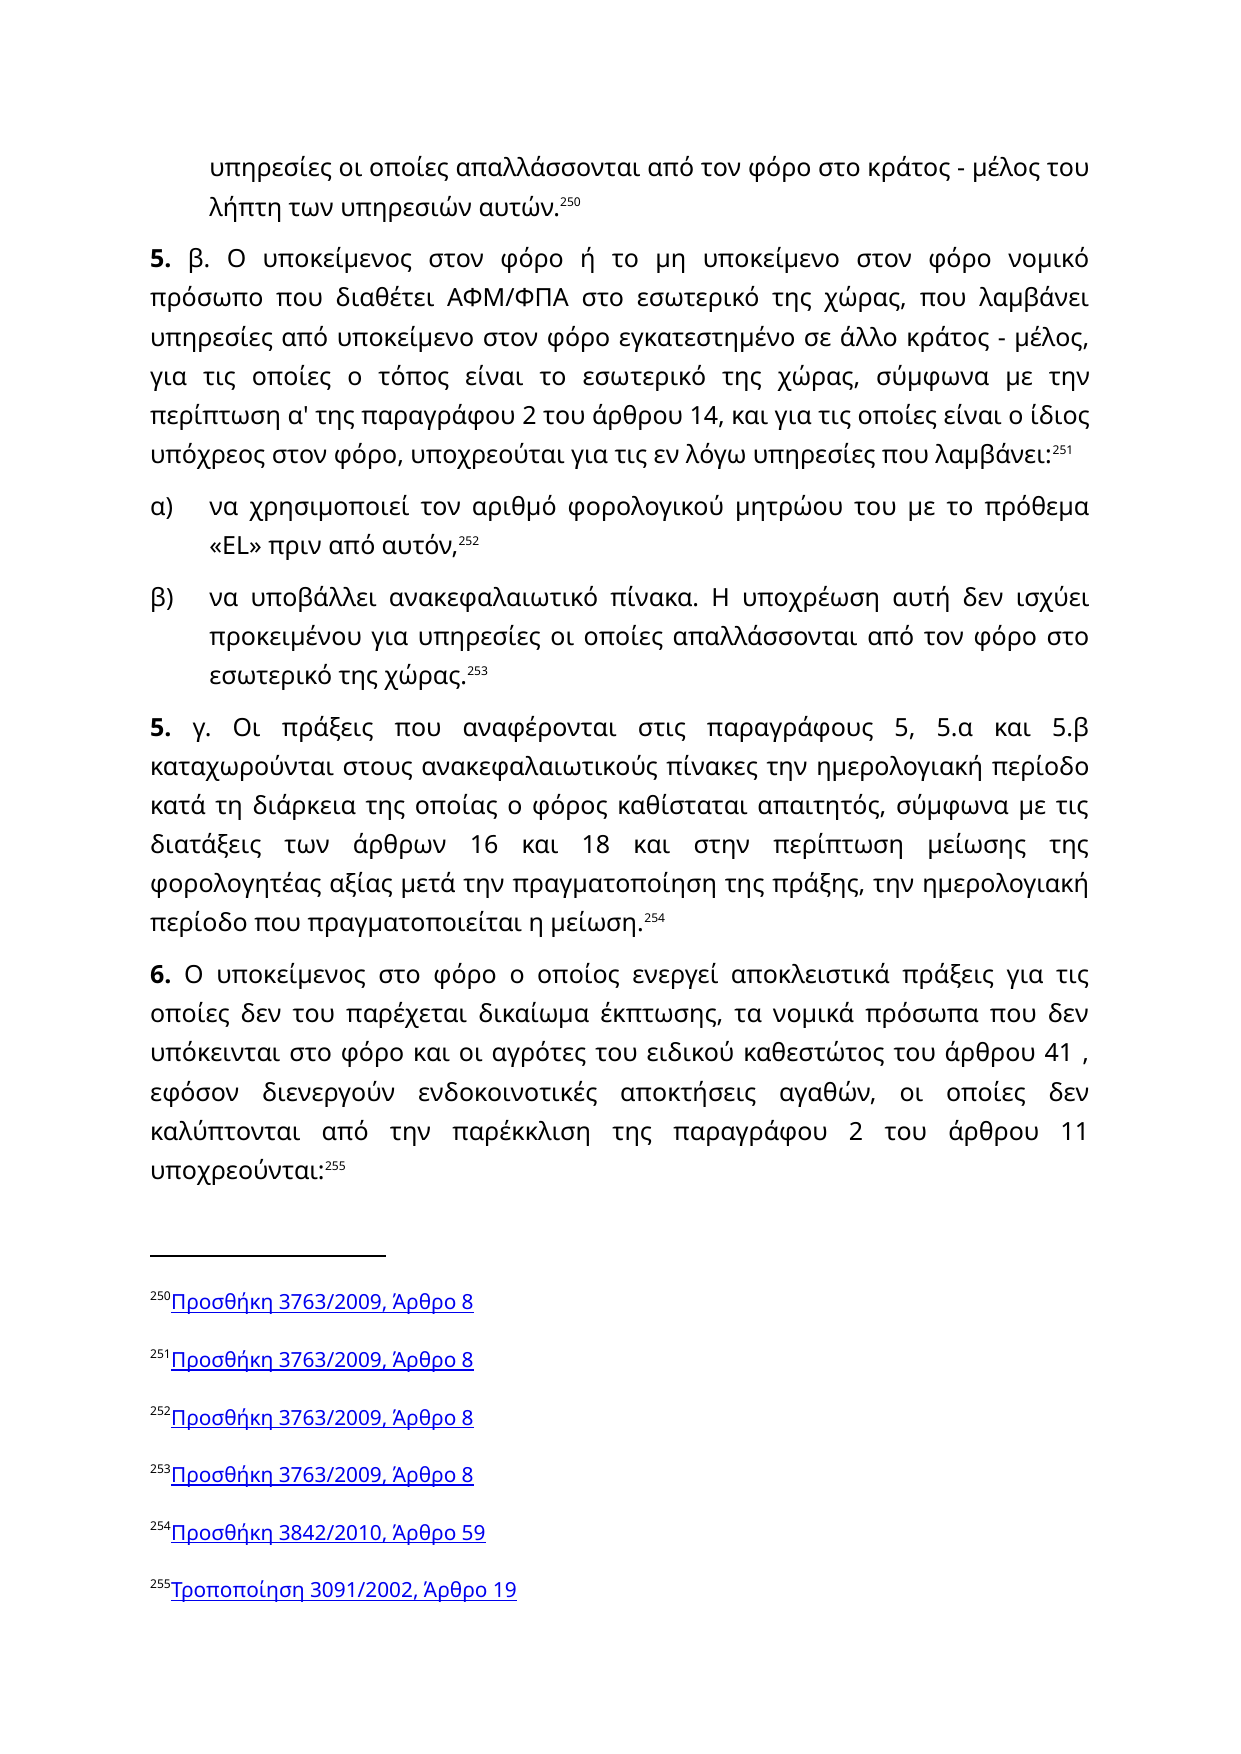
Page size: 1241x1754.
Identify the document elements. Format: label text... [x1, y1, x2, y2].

text 6. Ο υποκείμενος στο φόρο ο οποίος ενεργεί αποκλειστικά πράξεις για τις οποίες δεν του παρέχεται δικαίωμα έκπτωσης, τα νομικά πρόσωπα που δεν υπόκεινται στο φόρο και οι αγρότες του ειδικού καθεστώτος του άρθρου 41 , εφόσον διενεργούν ενδοκοινοτικές αποκτήσεις αγαθών, οι οποίες δεν καλύπτονται από την παρέκκλιση της παραγράφου 2 του άρθρου 11 υποχρεούνται: [150, 957, 1090, 1187]
text Τροποποίηση 3091/2002, Άρθρο 19 [150, 1576, 1090, 1604]
list υπηρεσίες οι οποίες απαλλάσσονται από τον φόρο στο κράτος - μέλος του λήπτη των υπηρεσιών αυτών. [150, 150, 1090, 223]
text 5. β. Ο υποκείμενος στον φόρο ή το μη υποκείμενο στον φόρο νομικό πρόσωπο που διαθέτει ΑΦΜ/ΦΠΑ στο εσωτερικό της χώρας, που λαμβάνει υπηρεσίες από υποκείμενο στον φόρο εγκατεστημένο σε άλλο κράτος - μέλος, για τις οποίες ο τόπος είναι το εσω­τερικό της χώρας, σύμφωνα με την περίπτωση α' της παραγράφου 2 του άρθρου 14, και για τις οποίες είναι ο ίδιος υπόχρεος στον φόρο, υποχρεούται για τις εν λόγω υπηρεσίες που λαμβάνει: [150, 241, 1090, 471]
list α) να χρησιμοποιεί τον αριθμό φορολογικού μητρώου του με το πρόθεμα «EL» πριν από αυτόν, [150, 488, 1090, 562]
text Προσθήκη 3763/2009, Άρθρο 8 [150, 1287, 1090, 1316]
text Προσθήκη 3763/2009, Άρθρο 8 [150, 1460, 1090, 1489]
text Προσθήκη 3763/2009, Άρθρο 8 [150, 1403, 1090, 1431]
text 5. γ. Οι πράξεις που αναφέρονται στις παραγράφους 5, 5.α και 5.β καταχωρούνται στους ανακεφαλαιωτικούς πίνακες την ημερολογιακή περίοδο κατά τη διάρκεια της οποίας ο φόρος καθίσταται απαιτητός, σύμφωνα με τις διατάξεις των άρθρων 16 και 18 και στην περίπτωση μείωσης της φορολογητέας αξίας μετά την πραγματοποίηση της πράξης, την ημερολογιακή περίοδο που πραγματοποιείται η μείωση. [150, 709, 1090, 939]
text Προσθήκη 3763/2009, Άρθρο 8 [150, 1345, 1090, 1373]
text Προσθήκη 3842/2010, Άρθρο 59 [150, 1518, 1090, 1546]
list β) να υποβάλλει ανακεφαλαιωτικό πίνακα. Η υποχρέωση αυτή δεν ισχύει προκειμένου για υπη­ρεσίες οι οποίες απαλλάσσονται από τον φόρο στο εσωτερικό της χώρας. [150, 579, 1090, 692]
